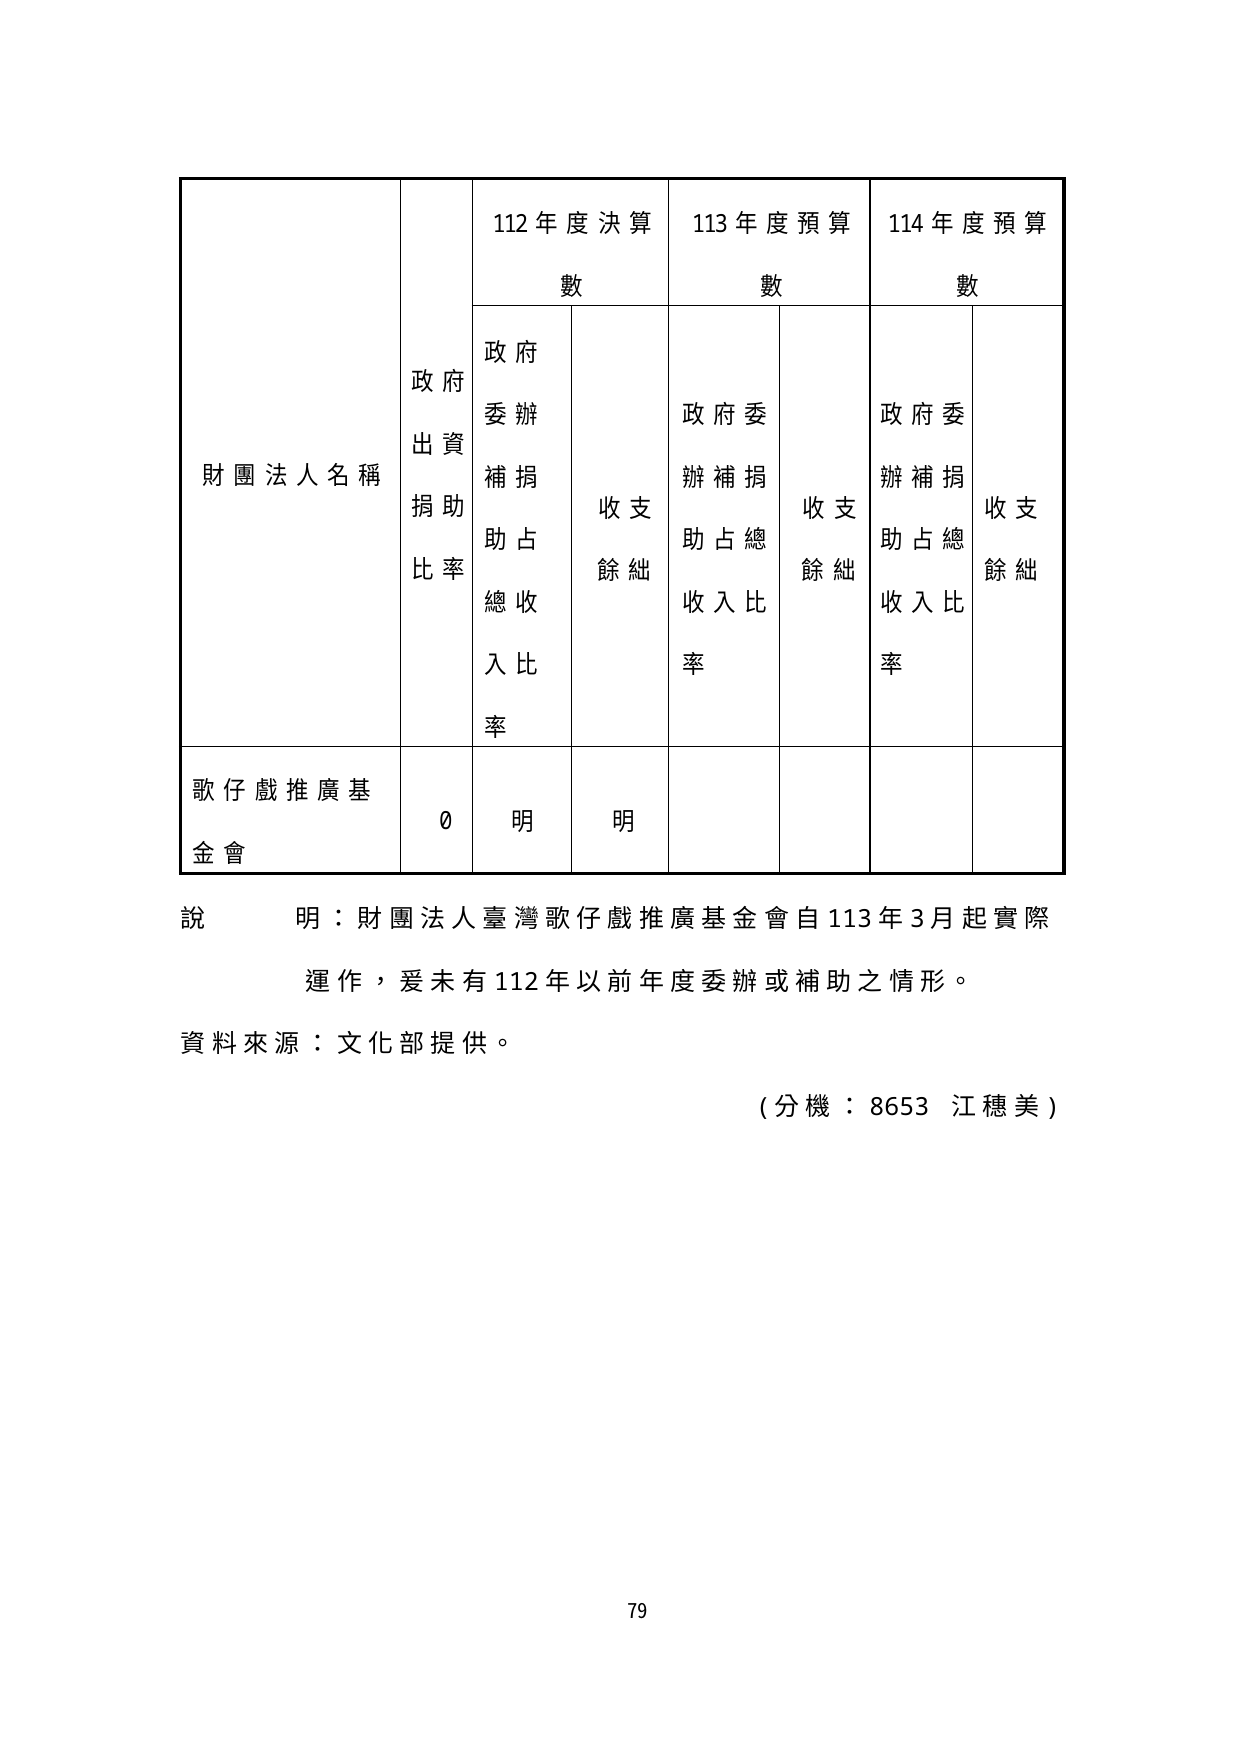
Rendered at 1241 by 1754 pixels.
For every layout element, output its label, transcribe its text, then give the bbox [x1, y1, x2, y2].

table_cell [669, 747, 779, 872]
table_cell 政府委辦補捐助占總收入比率 [473, 306, 571, 746]
table_cell 收支餘絀 [780, 306, 869, 746]
table_cell [973, 747, 1062, 872]
table_cell 明 [473, 747, 571, 872]
table_cell [871, 747, 972, 872]
table_header 政府出資捐助比率 [401, 180, 472, 746]
table_cell 政府委辦補捐助占總收入比率 [669, 306, 779, 746]
table_cell [780, 747, 869, 872]
text 說 明：財團法人臺灣歌仔戲推廣基金會自113年3月起實際運作，爰未有112年以前年度委辦或補助之情形。 [177, 875, 1063, 1000]
table_header 112年度決算數 [473, 180, 668, 305]
table_header 113年度預算數 [669, 180, 869, 305]
table_cell 收支餘絀 [973, 306, 1062, 746]
table_cell 0 [401, 747, 472, 872]
text 資料來源：文化部提供。 [177, 1000, 1063, 1063]
table_cell 歌仔戲推廣基金會 [182, 747, 400, 872]
table_cell 政府委辦補捐助占總收入比率 [871, 306, 972, 746]
table_cell 收支餘絀 [572, 306, 668, 746]
text (分機：8653 江穗美) [177, 1063, 1063, 1125]
table_cell 明 [572, 747, 668, 872]
table_header 114年度預算數 [871, 180, 1062, 305]
table_header 財團法人名稱 [182, 180, 400, 746]
